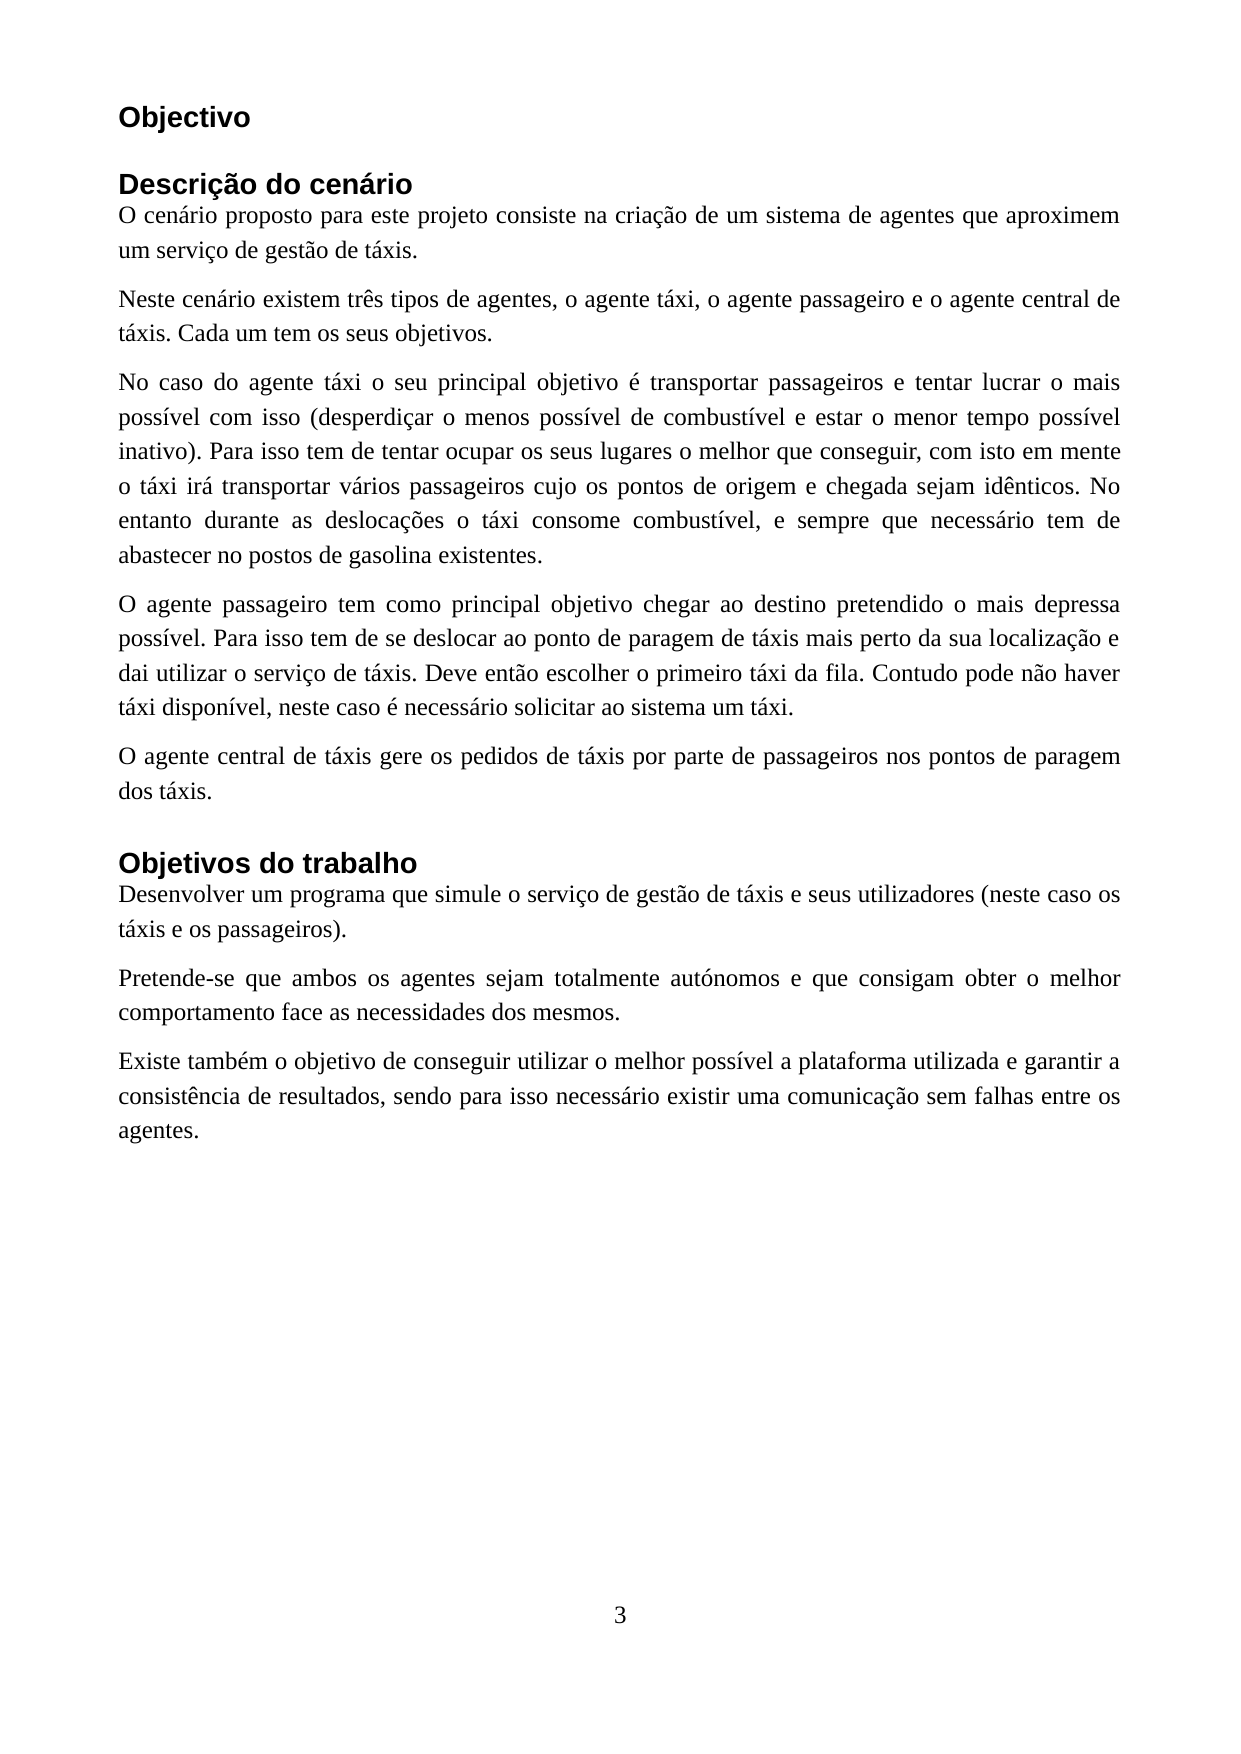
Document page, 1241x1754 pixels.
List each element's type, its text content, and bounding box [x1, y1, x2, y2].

text Pretende-se que ambos os agentes sejam totalmente autónomos e que consigam obter o melhor comportamento face as necessidades dos mesmos. [118, 963, 1122, 1026]
text Existe também o objetivo de conseguir utilizar o melhor possível a plataforma utilizada e garantir a consistência de resultados, sendo para isso necessário existir uma comunicação sem falhas entre os agentes. [118, 1046, 1122, 1144]
text No caso do agente táxi o seu principal objetivo é transportar passageiros e tentar lucrar o mais possível com isso (desperdiçar o menos possível de combustível e estar o menor tempo possível inativo). Para isso tem de tentar ocupar os seus lugares o melhor que conseguir, com isto em mente o táxi irá transportar vários passageiros cujo os pontos de origem e chegada sejam idênticos. No entanto durante as deslocações o táxi consome combustível, e sempre que necessário tem de abastecer no postos de gasolina existentes. [118, 367, 1122, 569]
subtitle Objetivos do trabalho [118, 846, 1122, 879]
text Desenvolver um programa que simule o serviço de gestão de táxis e seus utilizadores (neste caso os táxis e os passageiros). [118, 879, 1122, 943]
subtitle Descrição do cenário [118, 167, 1122, 200]
text O agente central de táxis gere os pedidos de táxis por parte de passageiros nos pontos de paragem dos táxis. [118, 741, 1122, 805]
text O agente passageiro tem como principal objetivo chegar ao destino pretendido o mais depressa possível. Para isso tem de se deslocar ao ponto de paragem de táxis mais perto da sua localização e dai utilizar o serviço de táxis. Deve então escolher o primeiro táxi da fila. Contudo pode não haver táxi disponível, neste caso é necessário solicitar ao sistema um táxi. [118, 589, 1122, 721]
subtitle Objectivo [118, 100, 1122, 133]
text Neste cenário existem três tipos de agentes, o agente táxi, o agente passageiro e o agente central de táxis. Cada um tem os seus objetivos. [118, 284, 1122, 347]
text O cenário proposto para este projeto consiste na criação de um sistema de agentes que aproximem um serviço de gestão de táxis. [118, 200, 1122, 264]
